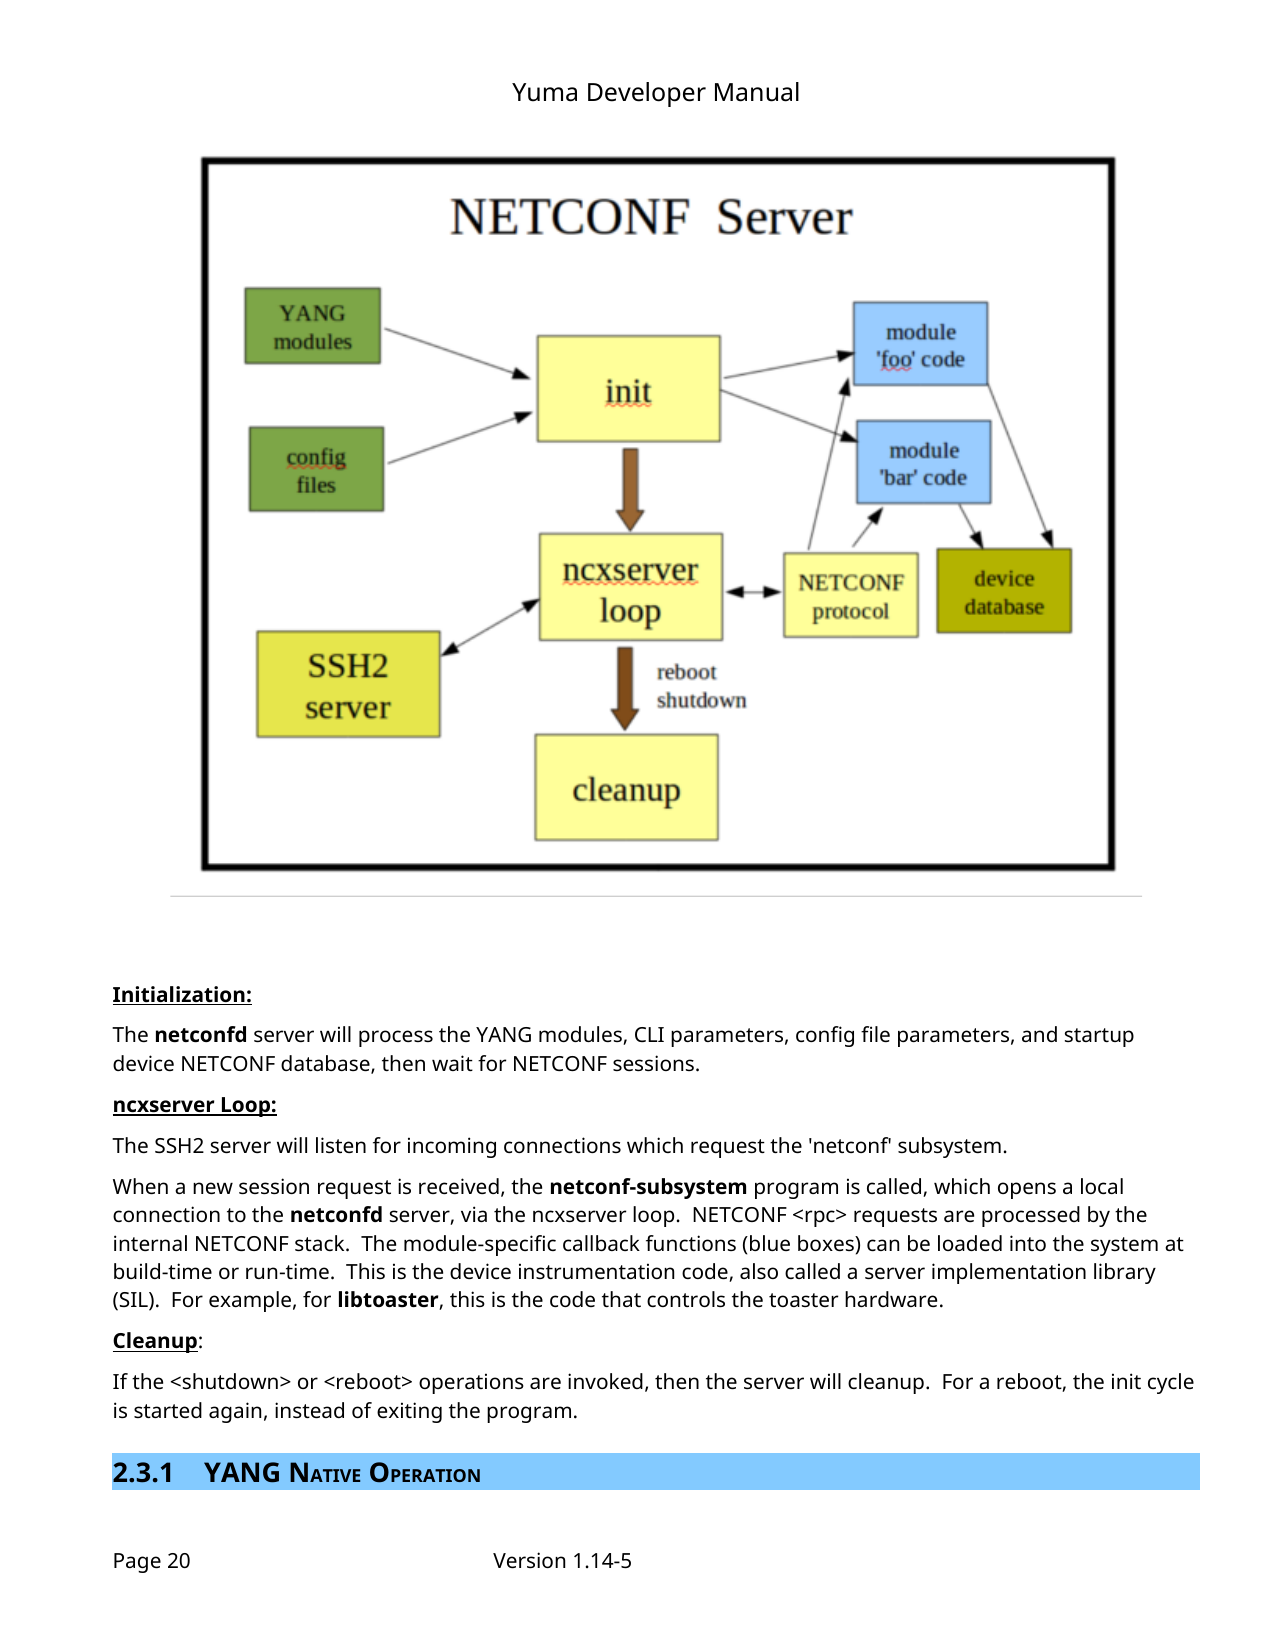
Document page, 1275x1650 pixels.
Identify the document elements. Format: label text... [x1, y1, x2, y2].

text Cleanup: [112, 1327, 1200, 1355]
text Initialization: [112, 980, 1200, 1008]
subtitle YANG Native Operation [112, 1453, 1200, 1490]
text The SSH2 server will listen for incoming connections which request the 'netconf' subsystem. [112, 1131, 1200, 1159]
text If the <shutdown> or <reboot> operations are invoked, then the server will cleanup. For a reboot, the init cycle is started again, instead of exiting the program. [112, 1367, 1200, 1424]
text ncxserver Loop: [112, 1090, 1200, 1118]
text When a new session request is received, the netconf-subsystem program is called, which opens a local connection to the netconfd server, via the ncxserver loop. NETCONF <rpc> requests are processed by the internal NETCONF stack. The module-specific callback functions (blue boxes) can be loaded into the system at build-time or run-time. This is the device instrumentation code, also called a server implementation library (SIL). For example, for libtoaster, this is the code that controls the toaster hardware. [112, 1172, 1200, 1314]
text The netconfd server will process the YANG modules, CLI parameters, config file parameters, and startup device NETCONF database, then wait for NETCONF sessions. [112, 1021, 1200, 1077]
picture [170, 138, 1143, 898]
